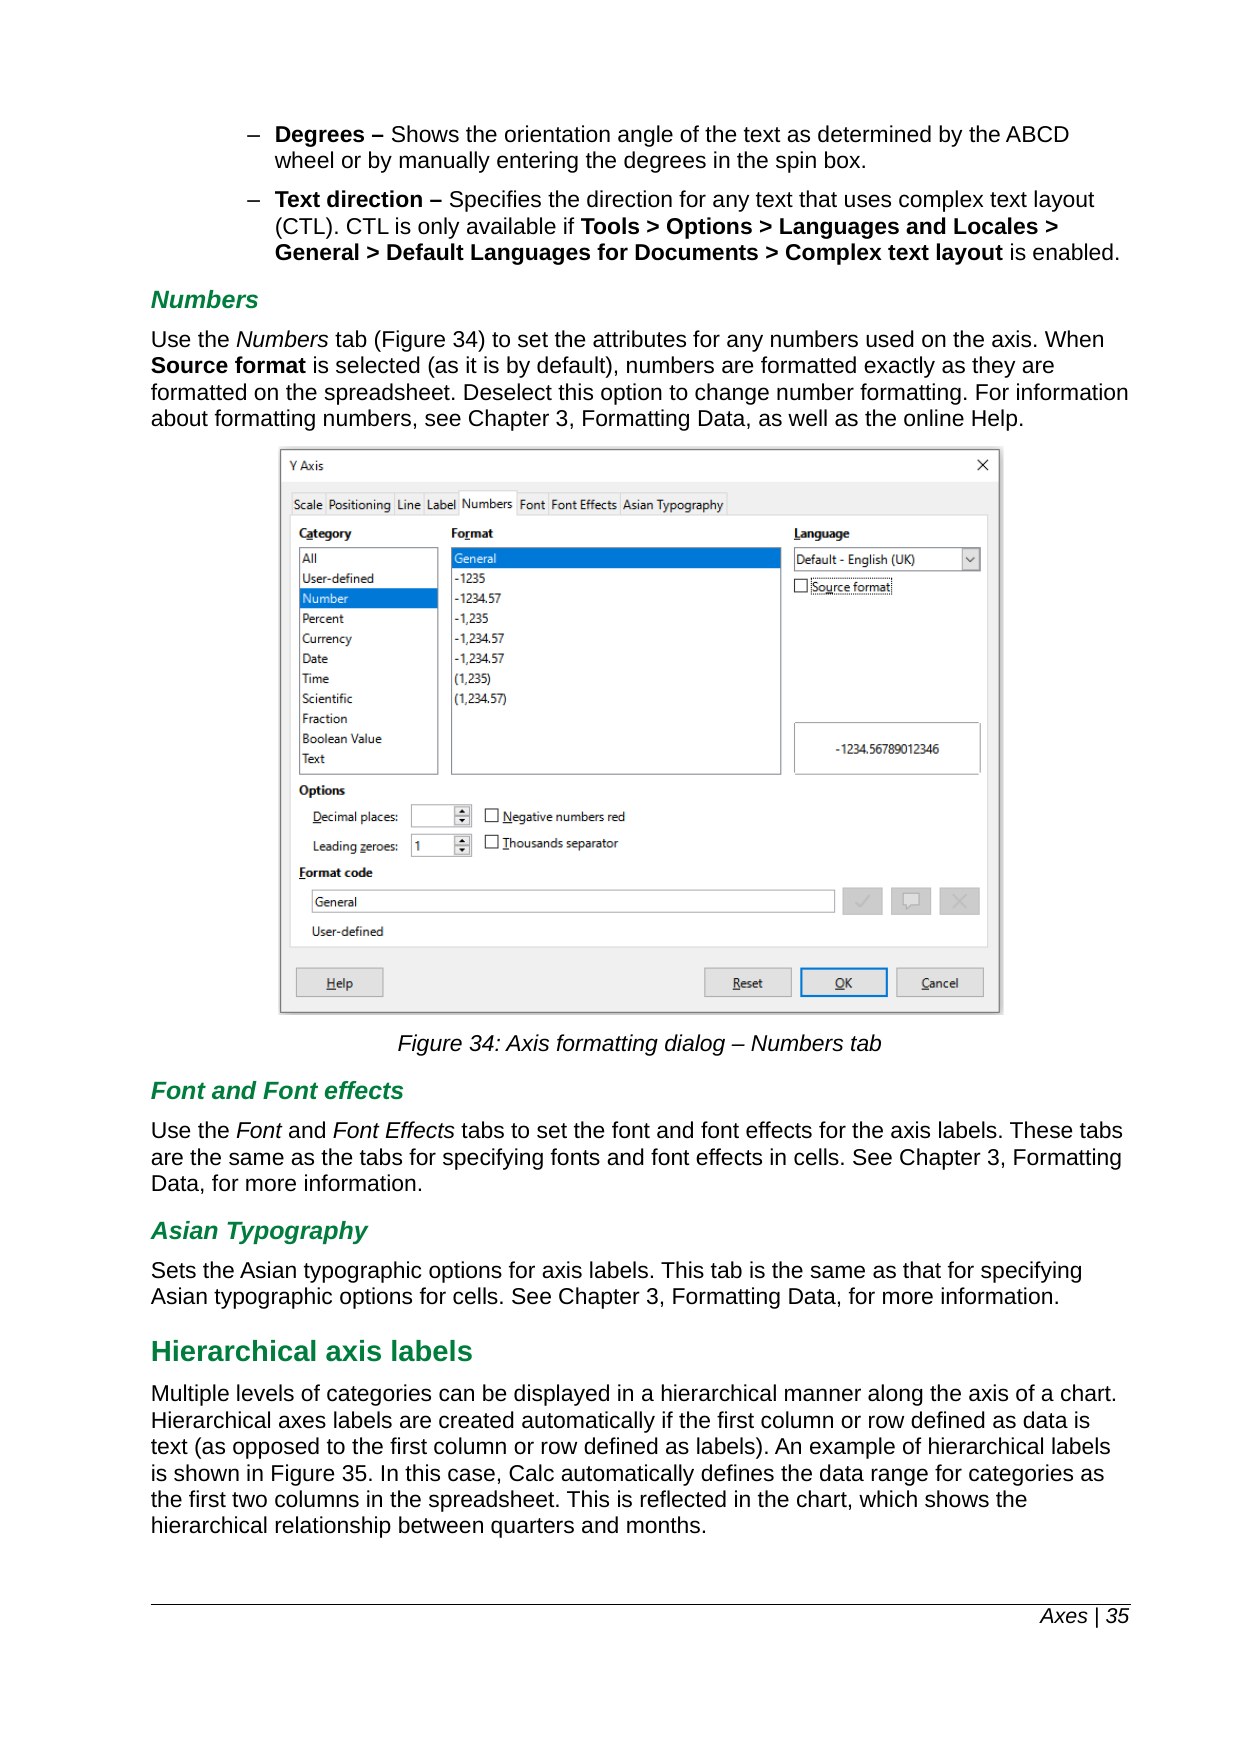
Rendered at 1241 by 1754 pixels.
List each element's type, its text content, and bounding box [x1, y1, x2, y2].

list Degrees – Shows the orientation angle of the text as determined by the ABCD wheel or by manually entering the degrees in the spin box. [260, 121, 1131, 174]
subtitle Asian Typography [151, 1216, 1131, 1244]
text Use the Font and Font Effects tabs to set the font and font effects for the axis labels. These tabs are the same as the tabs for specifying fonts and font effects in cells. See Chapter 3, Formatting Data, for more information. [151, 1117, 1131, 1196]
picture [278, 446, 1004, 1015]
text Sets the Asian typographic options for axis labels. This tab is the same as that for specifying Asian typographic options for cells. See Chapter 3, Formatting Data, for more information. [151, 1257, 1131, 1310]
text Use the Numbers tab (Figure 34) to set the attributes for any numbers used on the axis. When Source format is selected (as it is by default), numbers are formatted exactly as they are formatted on the spreadsheet. Deselect this option to change number formatting. For information about formatting numbers, see Chapter 3, Formatting Data, as well as the online Help. [151, 326, 1131, 431]
list Text direction – Specifies the direction for any text that uses complex text layout (CTL). CTL is only available if Tools > Options > Languages and Locales > General > Default Languages for Documents > Complex text layout is enabled. [260, 186, 1131, 265]
text Multiple levels of categories can be displayed in a hierarchical manner along the axis of a chart. Hierarchical axes labels are created automatically if the first column or row defined as data is text (as opposed to the first column or row defined as labels). An example of hierarchical labels is shown in Figure 35. In this case, Calc automatically defines the data range for categories as the first two columns in the spreadsheet. This is reflected in the chart, which shows the hierarchical relationship between quarters and months. [151, 1380, 1131, 1538]
subtitle Numbers [151, 285, 1131, 313]
text Figure 34: Axis formatting dialog – Numbers tab [275, 1030, 1006, 1057]
subtitle Hierarchical axis labels [151, 1334, 1131, 1368]
subtitle Font and Font effects [151, 1076, 1131, 1105]
